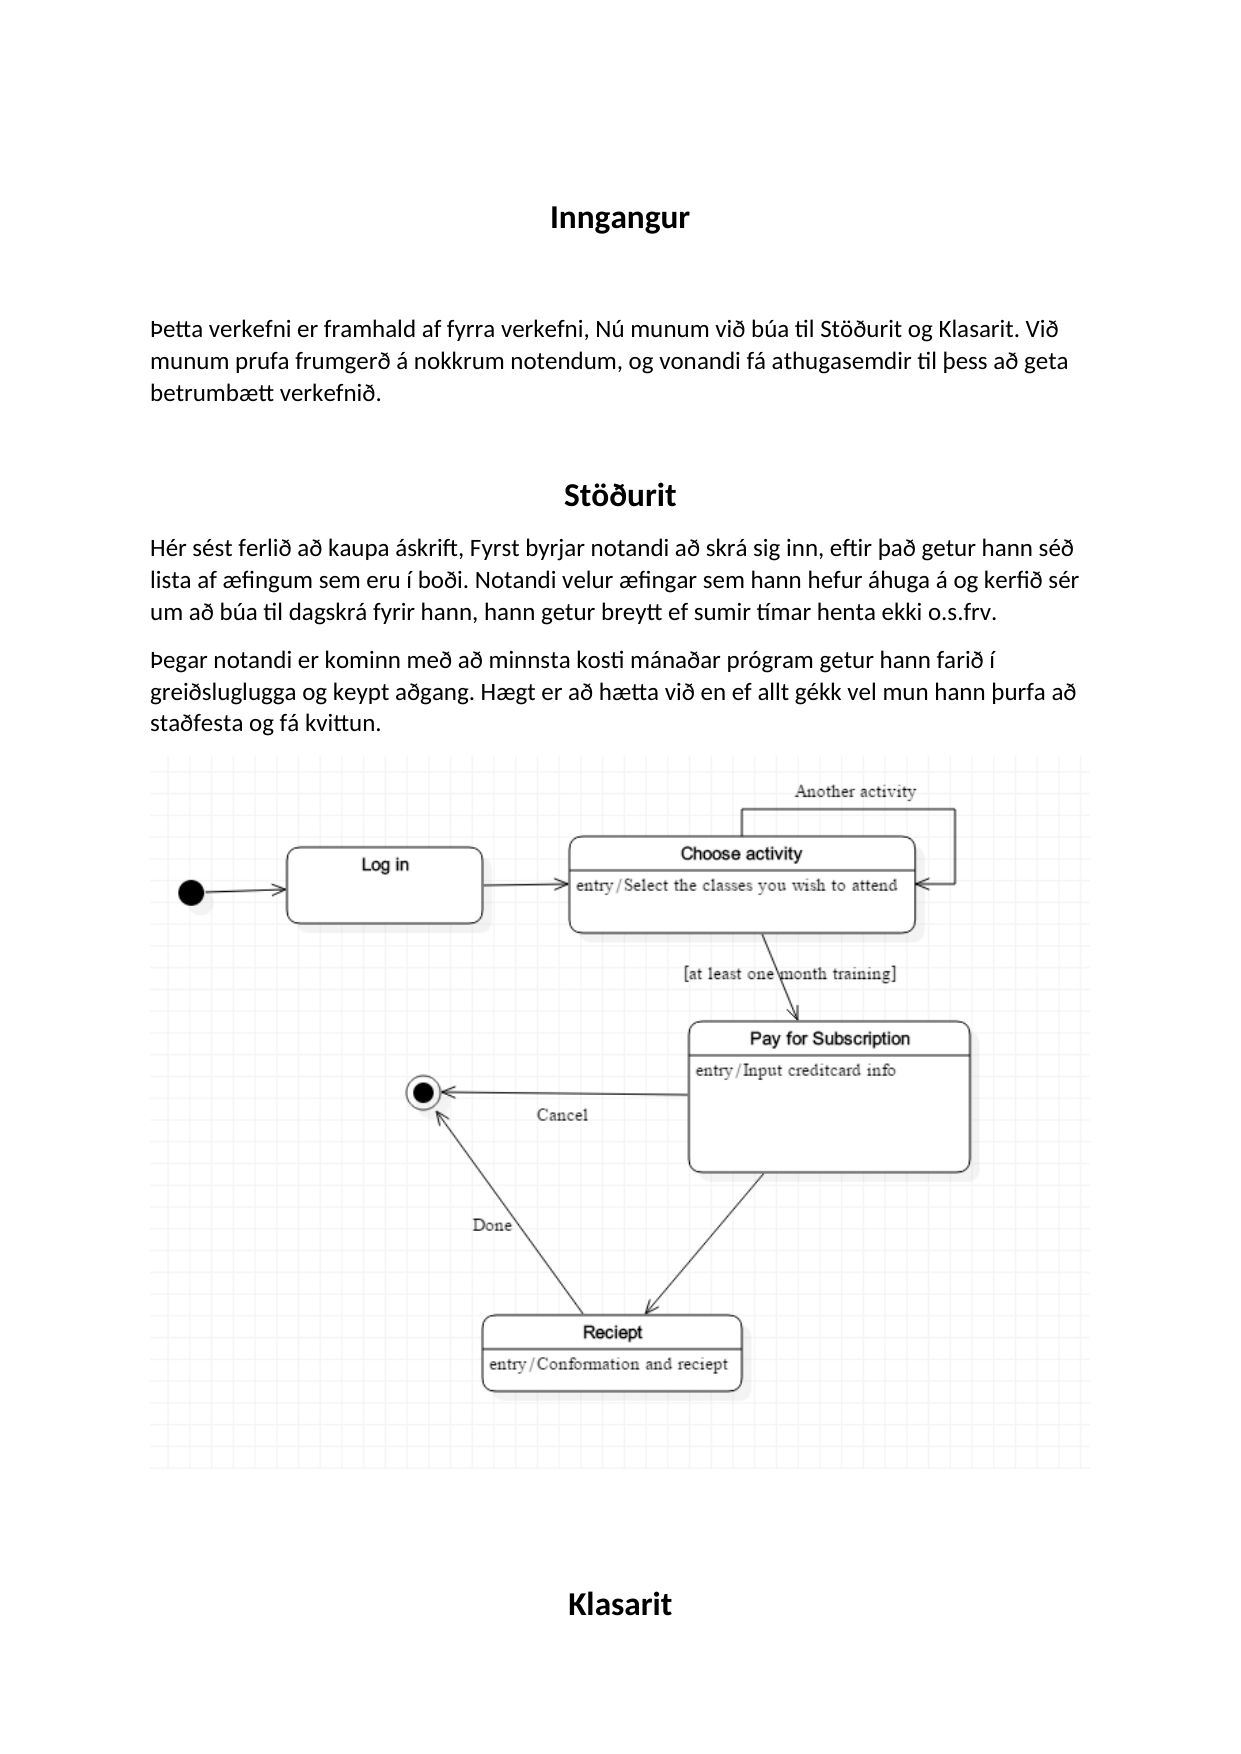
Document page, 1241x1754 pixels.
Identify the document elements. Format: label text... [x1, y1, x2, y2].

text Stöðurit [150, 474, 1090, 514]
text Þetta verkefni er framhald af fyrra verkefni, Nú munum við búa til Stöðurit og Klasarit. Við munum prufa frumgerð á nokkrum notendum, og vonandi fá athugasemdir til þess að geta betrumbætt verkefnið. [150, 314, 1090, 407]
text Klasarit [150, 1583, 1090, 1623]
text Inngangur [150, 196, 1090, 236]
text Hér sést ferlið að kaupa áskrift, Fyrst byrjar notandi að skrá sig inn, eftir það getur hann séð lista af æfingum sem eru í boði. Notandi velur æfingar sem hann hefur áhuga á og kerfið sér um að búa til dagskrá fyrir hann, hann getur breytt ef sumir tímar henta ekki o.s.frv. [150, 533, 1090, 626]
text Þegar notandi er kominn með að minnsta kosti mánaðar prógram getur hann farið í greiðsluglugga og keypt aðgang. Hægt er að hætta við en ef allt gékk vel mun hann þurfa að staðfesta og fá kvittun. [150, 644, 1090, 738]
